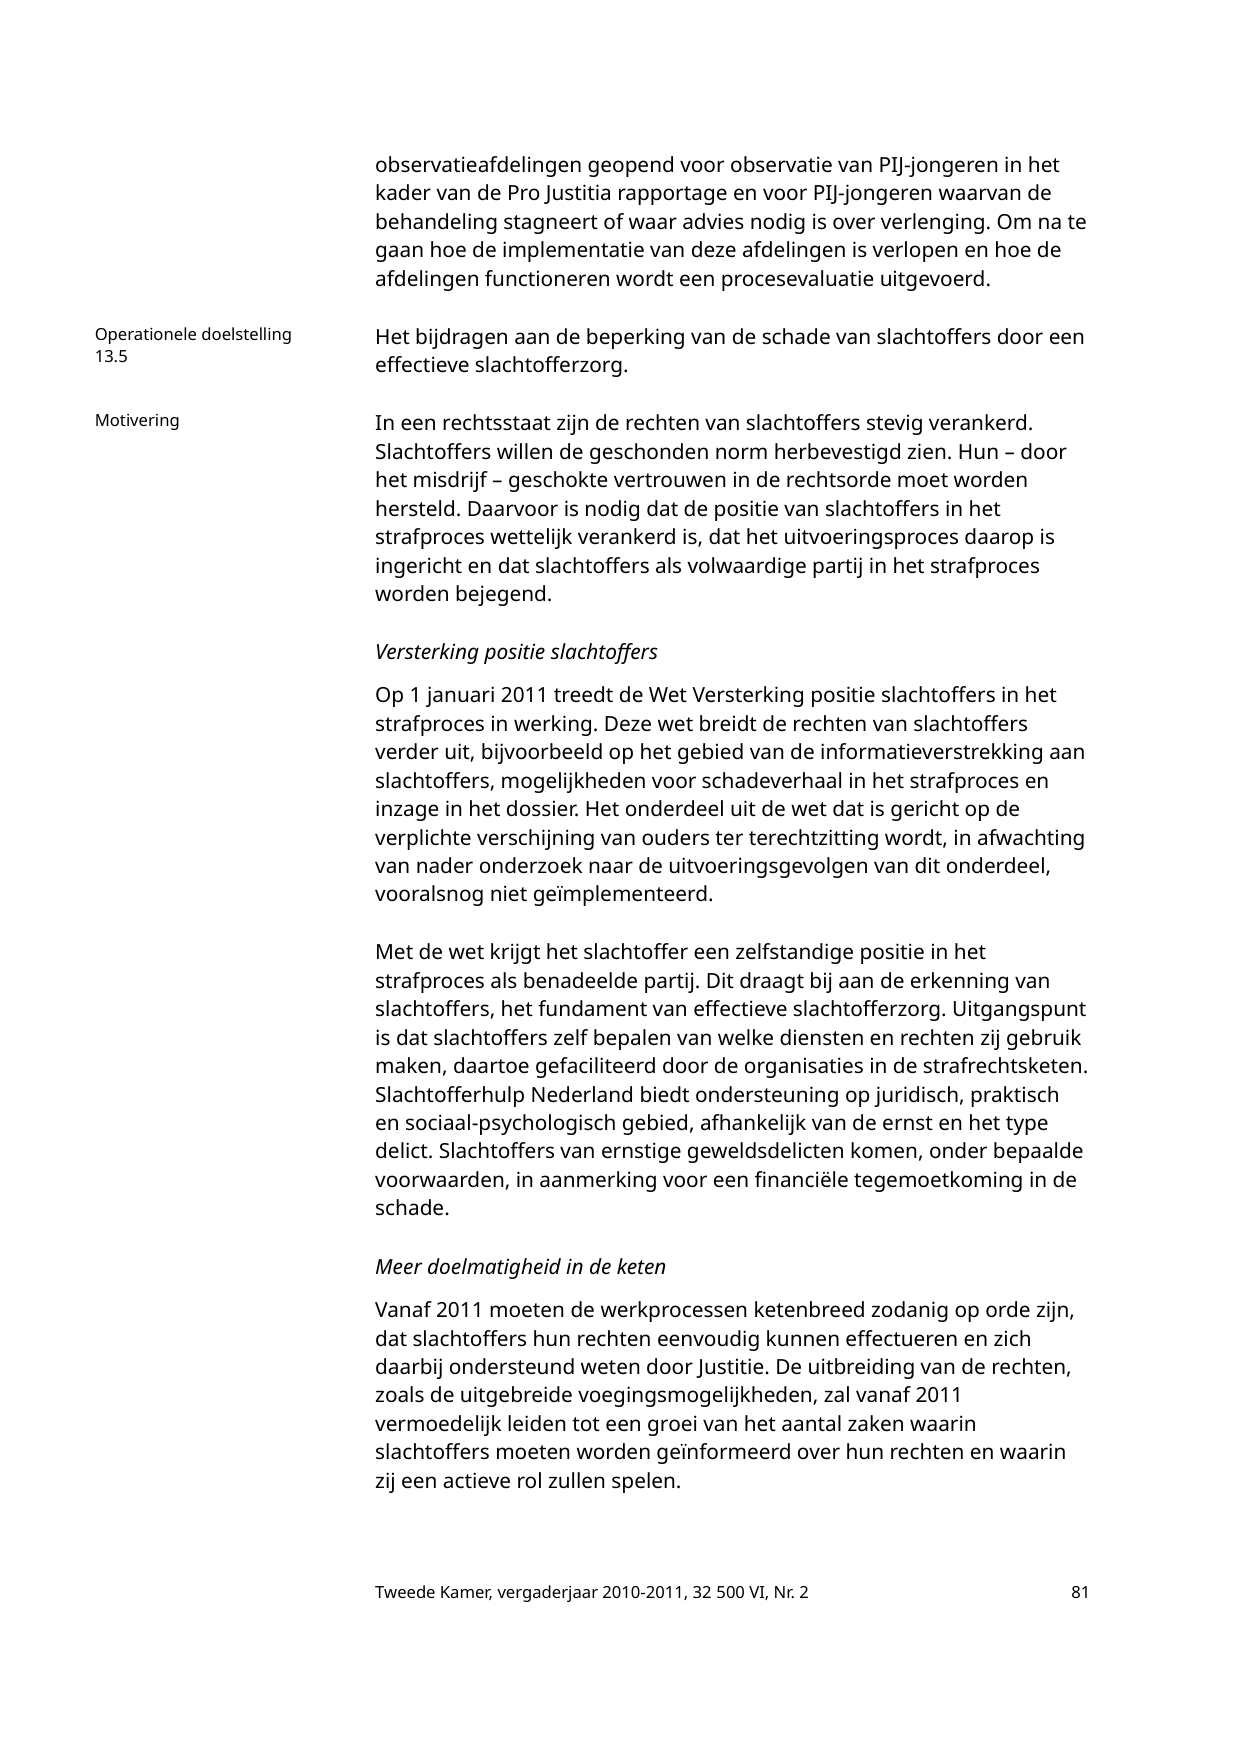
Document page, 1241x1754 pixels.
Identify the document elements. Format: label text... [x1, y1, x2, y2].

text observatieafdelingen geopend voor observatie van PIJ-jongeren in het kader van de Pro Justitia rapportage en voor PIJ-jongeren waarvan de behandeling stagneert of waar advies nodig is over verlenging. Om na te gaan hoe de implementatie van deze afdelingen is verlopen en hoe de afdelingen functioneren wordt een procesevaluatie uitgevoerd. [375, 150, 1090, 292]
text In een rechtsstaat zijn de rechten van slachtoffers stevig verankerd. Slachtoffers willen de geschonden norm herbevestigd zien. Hun – door het misdrijf – geschokte vertrouwen in de rechtsorde moet worden hersteld. Daarvoor is nodig dat de positie van slachtoffers in het strafproces wettelijk verankerd is, dat het uitvoeringsproces daarop is ingericht en dat slachtoffers als volwaardige partij in het strafproces worden bejegend. [375, 408, 1090, 608]
text Versterking positie slachtoffers [375, 637, 1090, 666]
text Vanaf 2011 moeten de werkprocessen ketenbreed zodanig op orde zijn, dat slachtoffers hun rechten eenvoudig kunnen effectueren en zich daarbij ondersteund weten door Justitie. De uitbreiding van de rechten, zoals de uitgebreide voegingsmogelijkheden, zal vanaf 2011 vermoedelijk leiden tot een groei van het aantal zaken waarin slachtoffers moeten worden geïnformeerd over hun rechten en waarin zij een actieve rol zullen spelen. [375, 1295, 1090, 1494]
text Met de wet krijgt het slachtoffer een zelfstandige positie in het strafproces als benadeelde partij. Dit draagt bij aan de erkenning van slachtoffers, het fundament van effectieve slachtofferzorg. Uitgangspunt is dat slachtoffers zelf bepalen van welke diensten en rechten zij gebruik maken, daartoe gefaciliteerd door de organisaties in de strafrechtsketen. Slachtofferhulp Nederland biedt ondersteuning op juridisch, praktisch en sociaal-psychologisch gebied, afhankelijk van de ernst en het type delict. Slachtoffers van ernstige geweldsdelicten komen, onder bepaalde voorwaarden, in aanmerking voor een financiële tegemoetkoming in de schade. [375, 937, 1090, 1222]
text Motivering [94, 408, 328, 431]
text Op 1 januari 2011 treedt de Wet Versterking positie slachtoffers in het strafproces in werking. Deze wet breidt de rechten van slachtoffers verder uit, bijvoorbeeld op het gebied van de informatieverstrekking aan slachtoffers, mogelijkheden voor schadeverhaal in het strafproces en inzage in het dossier. Het onderdeel uit de wet dat is gericht op de verplichte verschijning van ouders ter terechtzitting wordt, in afwachting van nader onderzoek naar de uitvoeringsgevolgen van dit onderdeel, vooralsnog niet geïmplementeerd. [375, 681, 1090, 908]
text Operationele doelstelling 13.5 [94, 322, 328, 368]
text Het bijdragen aan de beperking van de schade van slachtoffers door een effectieve slachtofferzorg. [375, 322, 1090, 379]
text Meer doelmatigheid in de keten [375, 1252, 1090, 1280]
